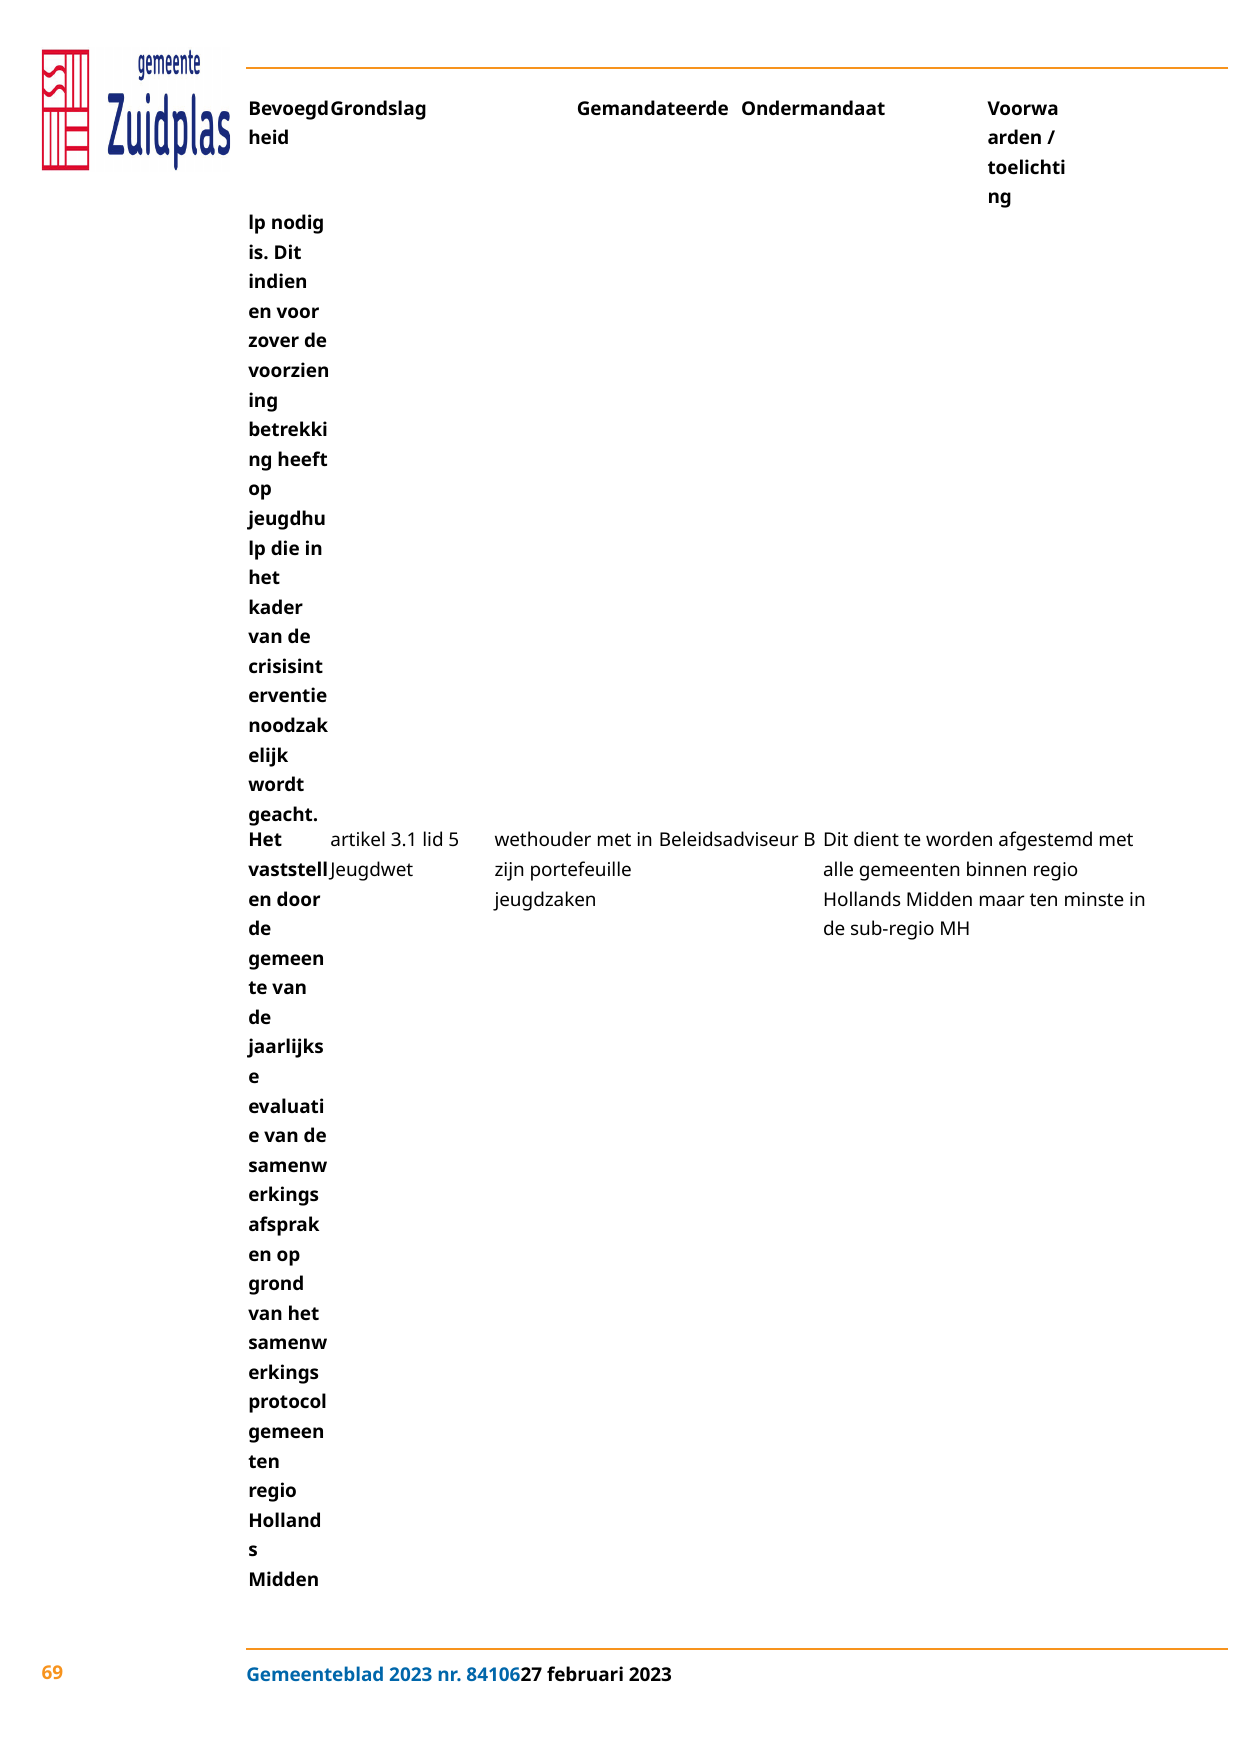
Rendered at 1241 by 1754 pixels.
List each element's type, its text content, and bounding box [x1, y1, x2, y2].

table_cell Beleidsadviseur B [659, 827, 823, 1592]
table_cell [659, 209, 823, 827]
table_cell Het vaststellen door de gemeente van de jaarlijkse evaluatie van de samenwerkingsafspraken op grond van het samenwerkingsprotocol gemeenten regio Hollands Midden [248, 827, 330, 1592]
table_cell lp nodig is. Dit indien en voor zover de voorziening betrekking heeft op jeugdhulp die in het kader van de crisisinterventie noodzakelijk wordt geacht. [248, 209, 330, 827]
table_header Gemandateerde [577, 95, 741, 209]
table_header Grondslag [330, 95, 577, 209]
table_cell [494, 209, 659, 827]
table_cell [330, 209, 494, 827]
table_header Voorwaarden / toelichting [987, 95, 1069, 209]
table_cell artikel 3.1 lid 5 Jeugdwet [330, 827, 494, 1592]
table_header Ondermandaat [741, 95, 987, 209]
table_cell Dit dient te worden afgestemd met alle gemeenten binnen regio Hollands Midden maar ten minste in de sub-regio MH [823, 827, 1152, 1592]
table_header Bevoegdheid [248, 95, 330, 209]
table_cell [823, 209, 1152, 827]
table_cell wethouder met in zijn portefeuille jeugdzaken [494, 827, 659, 1592]
picture [41, 47, 231, 172]
table_header [1069, 95, 1152, 209]
